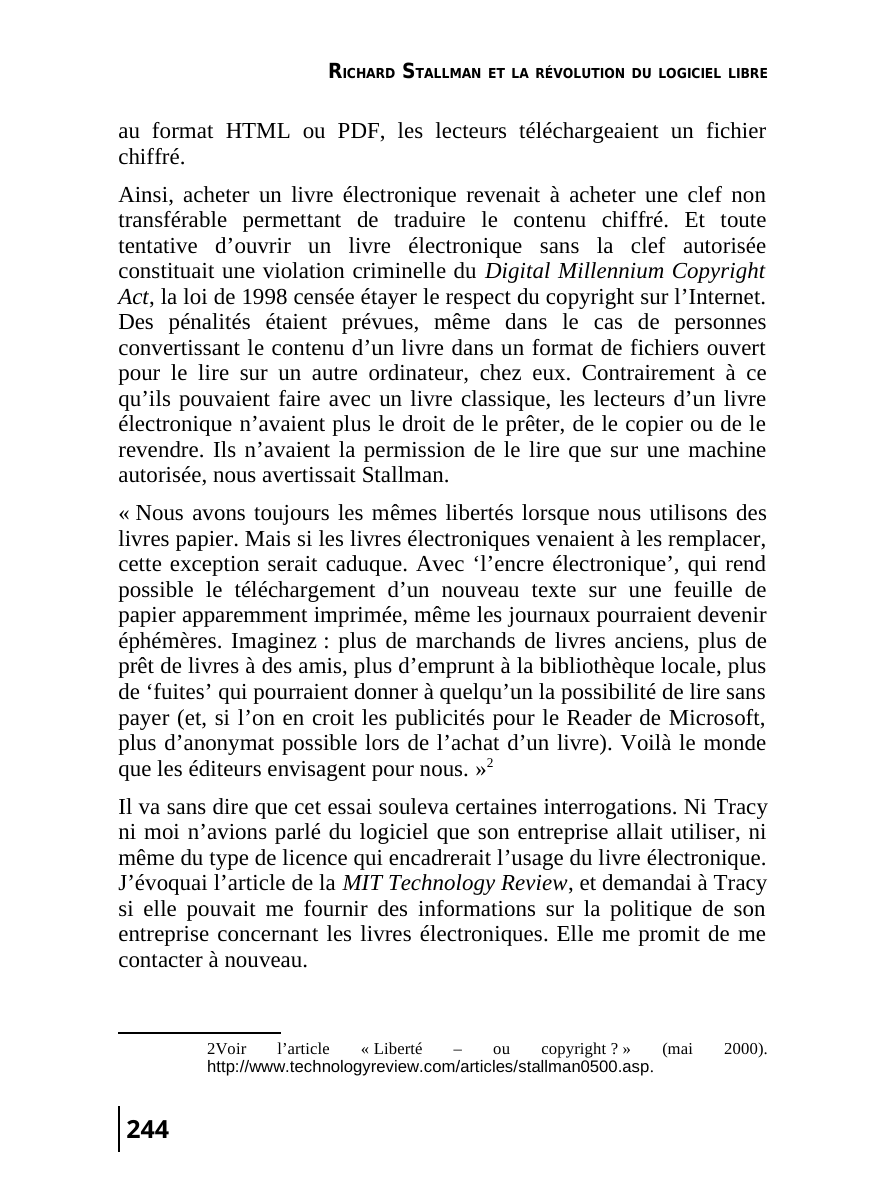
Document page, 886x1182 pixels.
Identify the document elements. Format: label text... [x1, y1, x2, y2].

text « Nous avons toujours les mêmes libertés lorsque nous utilisons des livres papier. Mais si les livres électroniques venaient à les remplacer, cette exception serait caduque. Avec ‘l’encre électronique’, qui rend possible le téléchargement d’un nouveau texte sur une feuille de papier apparemment imprimée, même les journaux pourraient devenir éphémères. Imaginez : plus de marchands de livres anciens, plus de prêt de livres à des amis, plus d’emprunt à la bibliothèque locale, plus de ‘fuites’ qui pourraient donner à quelqu’un la possibilité de lire sans payer (et, si l’on en croit les publicités pour le Reader de Microsoft, plus d’anonymat possible lors de l’achat d’un livre). Voilà le monde que les éditeurs envisagent pour nous. » [118, 500, 768, 781]
text Voir l’article « Liberté – ou copyright ? » (mai 2000). http://www.technologyreview.com/articles/stallman0500.asp. [207, 1039, 768, 1076]
text Ainsi, acheter un livre électronique revenait à acheter une clef non transférable permettant de traduire le contenu chiffré. Et toute tentative d’ouvrir un livre électronique sans la clef autorisée constituait une violation criminelle du Digital Millennium Copyright Act, la loi de 1998 censée étayer le respect du copyright sur l’Internet. Des pénalités étaient prévues, même dans le cas de personnes convertissant le contenu d’un livre dans un format de fichiers ouvert pour le lire sur un autre ordinateur, chez eux. Contrairement à ce qu’ils pouvaient faire avec un livre classique, les lecteurs d’un livre électronique n’avaient plus le droit de le prêter, de le copier ou de le revendre. Ils n’avaient la permission de le lire que sur une machine autorisée, nous avertissait Stallman. [118, 182, 768, 488]
text Il va sans dire que cet essai souleva certaines interrogations. Ni Tracy ni moi n’avions parlé du logiciel que son entreprise allait utiliser, ni même du type de licence qui encadrerait l’usage du livre électronique. J’évoquai l’article de la MIT Technology Review, et demandai à Tracy si elle pouvait me fournir des informations sur la politique de son entreprise concernant les livres électroniques. Elle me promit de me contacter à nouveau. [118, 793, 768, 972]
text au format HTML ou PDF, les lecteurs téléchargeaient un fichier chiffré. [118, 118, 768, 169]
